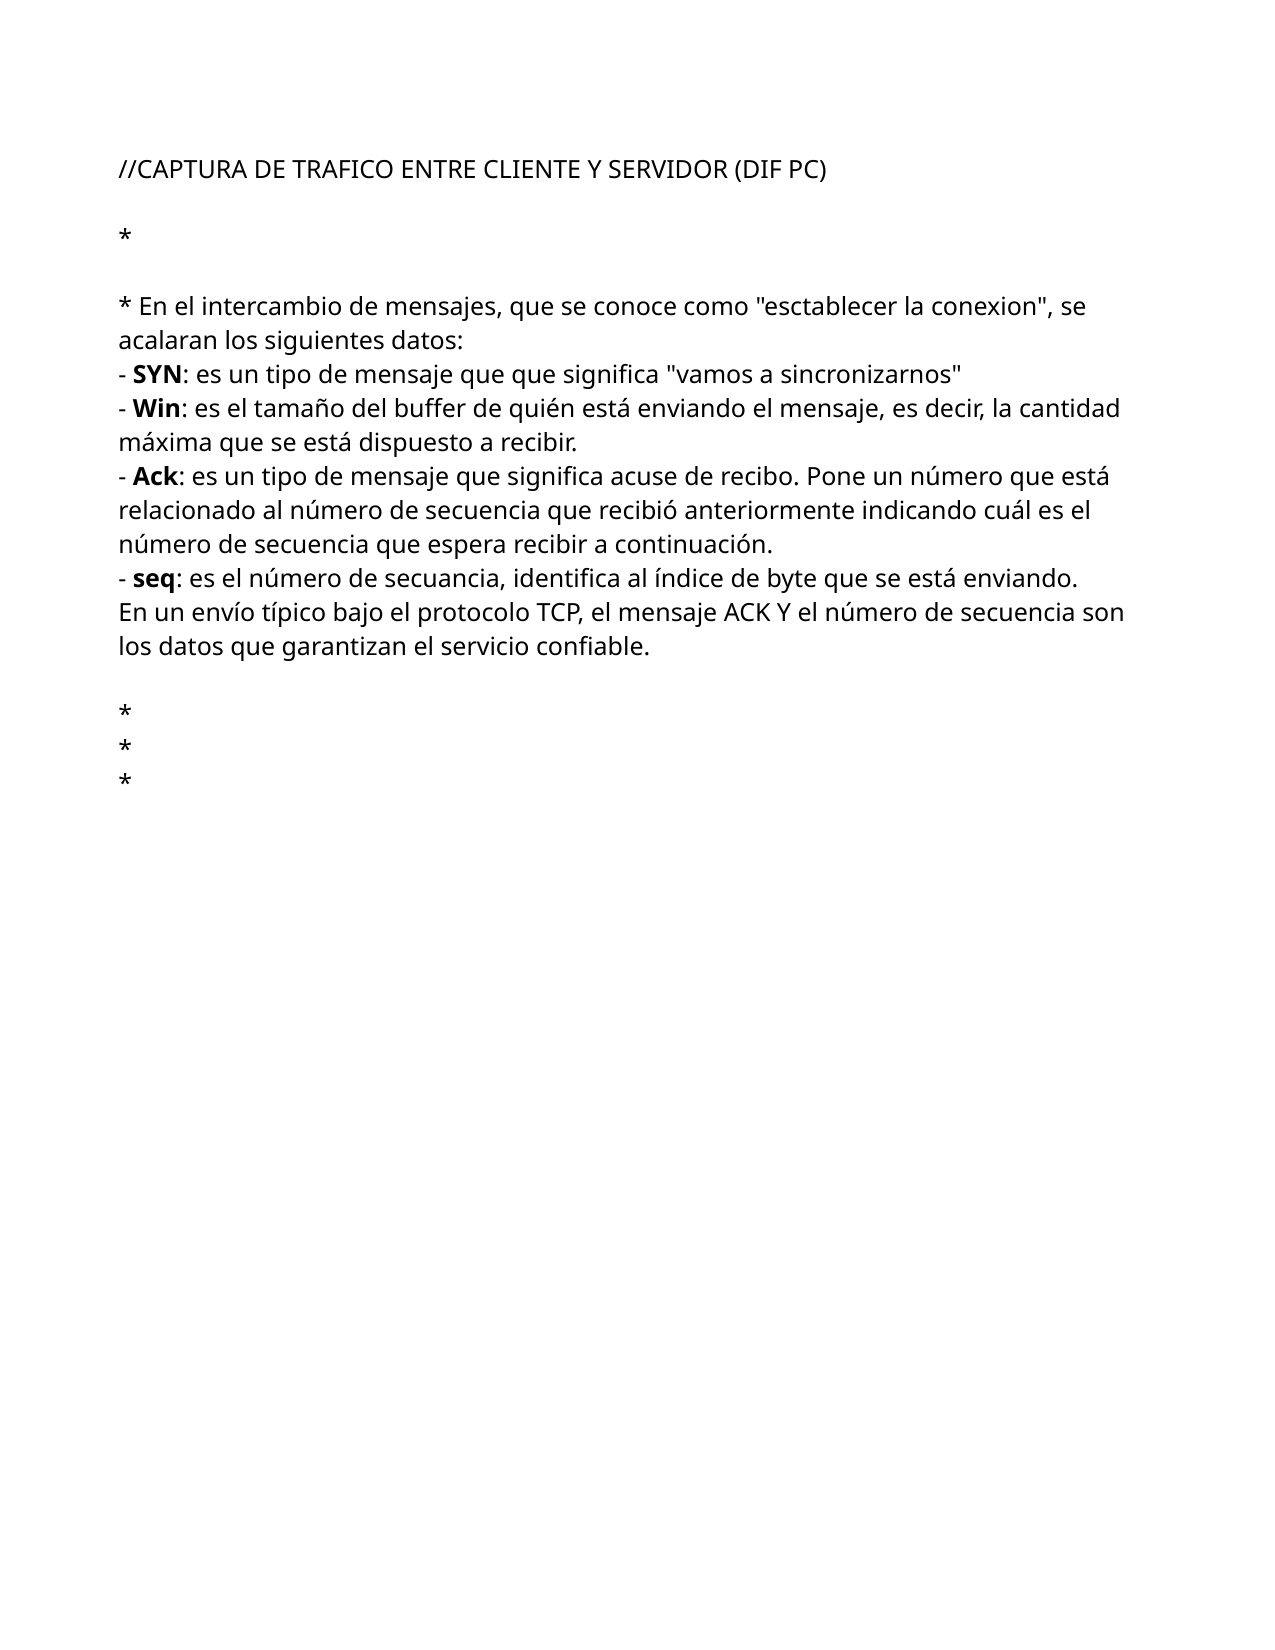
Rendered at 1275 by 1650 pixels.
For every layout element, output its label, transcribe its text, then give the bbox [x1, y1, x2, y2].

text - SYN: es un tipo de mensaje que que significa "vamos a sincronizarnos" [118, 357, 1157, 391]
text * En el intercambio de mensajes, que se conoce como "esctablecer la conexion", se acalaran los siguientes datos: [118, 288, 1157, 357]
text - seq: es el número de secuancia, identifica al índice de byte que se está enviando. [118, 561, 1157, 595]
text - Ack: es un tipo de mensaje que significa acuse de recibo. Pone un número que está relacionado al número de secuencia que recibió anteriormente indicando cuál es el número de secuencia que espera recibir a continuación. [118, 459, 1157, 561]
text //CAPTURA DE TRAFICO ENTRE CLIENTE Y SERVIDOR (DIF PC) [118, 152, 1157, 186]
text En un envío típico bajo el protocolo TCP, el mensaje ACK Y el número de secuencia son los datos que garantizan el servicio confiable. [118, 595, 1157, 663]
text - Win: es el tamaño del buffer de quién está enviando el mensaje, es decir, la cantidad máxima que se está dispuesto a recibir. [118, 391, 1157, 459]
text * [118, 765, 1157, 799]
text * [118, 697, 1157, 731]
text * [118, 220, 1157, 254]
text * [118, 731, 1157, 765]
